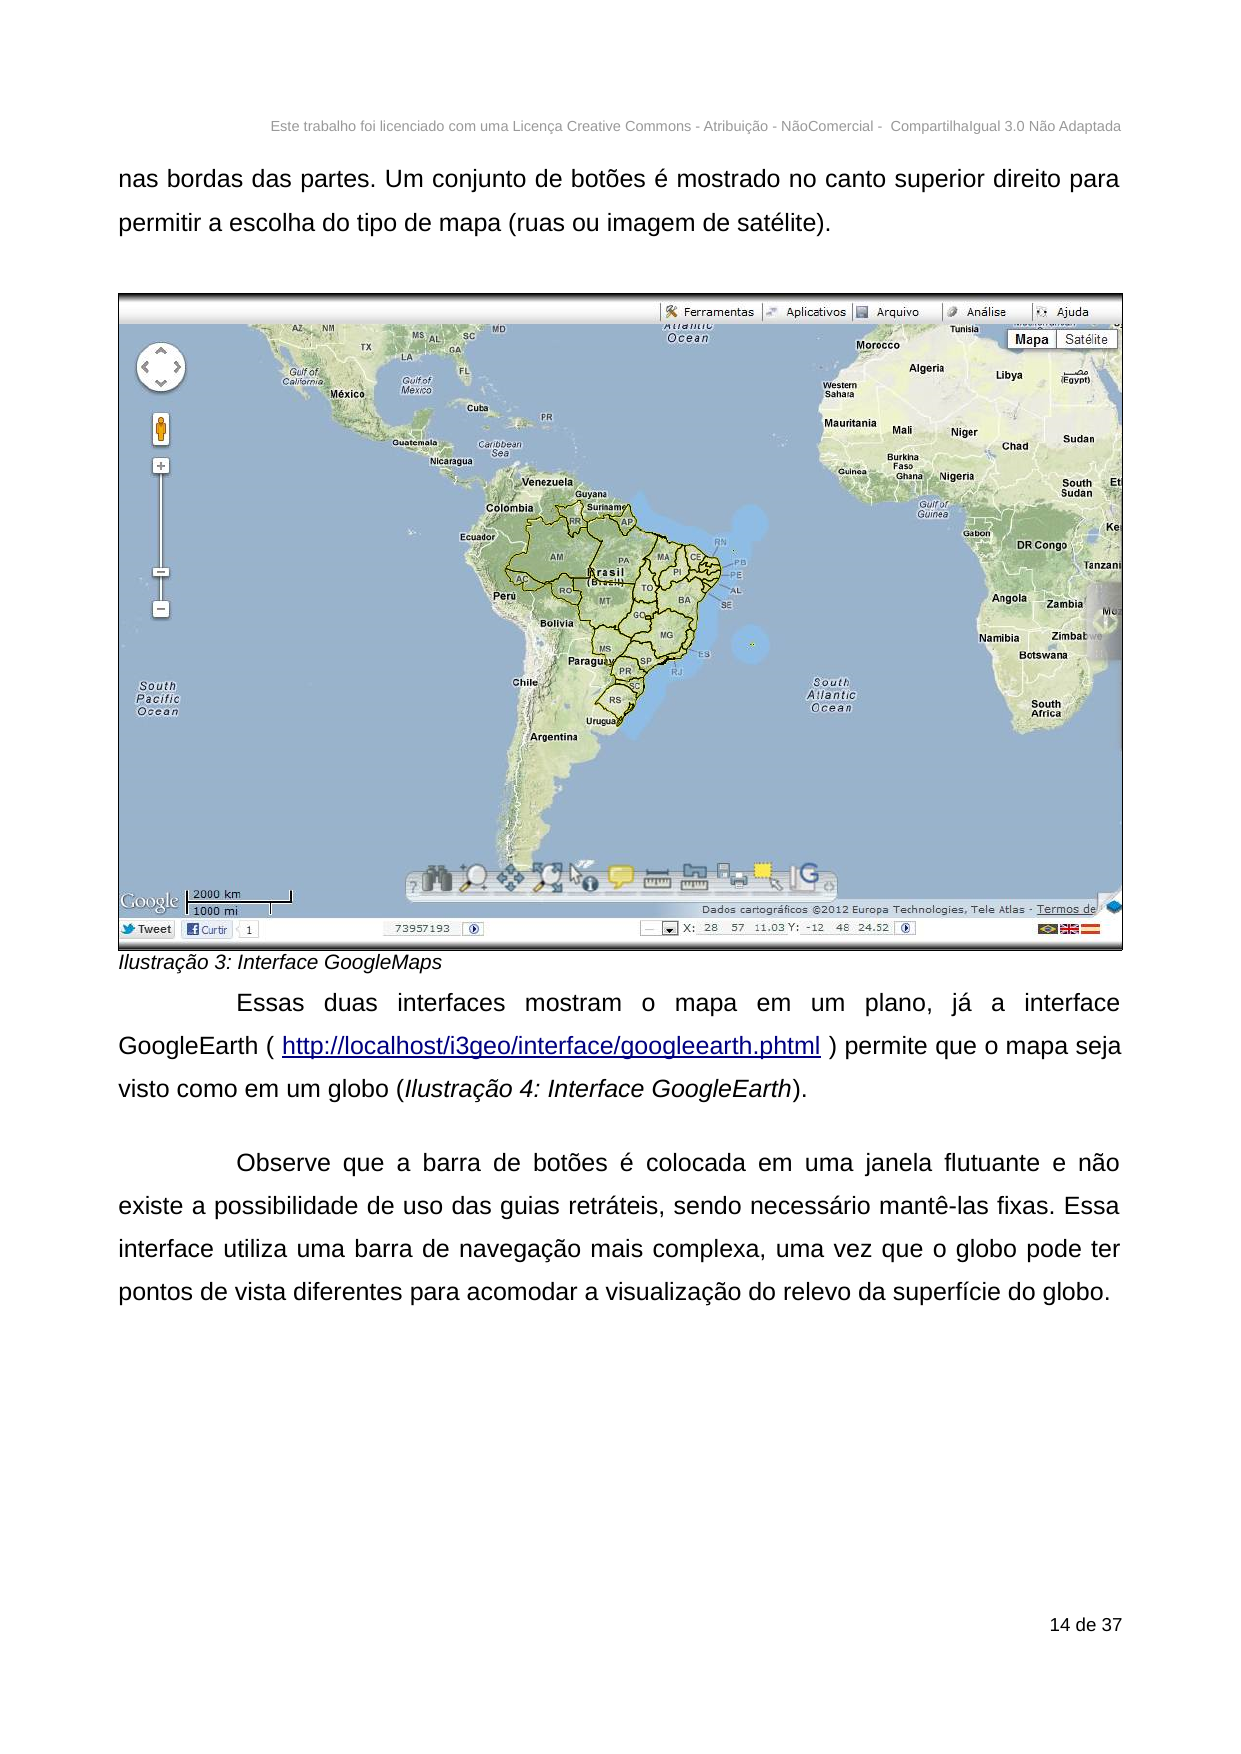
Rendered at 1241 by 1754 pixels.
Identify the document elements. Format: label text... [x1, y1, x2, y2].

text Ilustração 3: Interface GoogleMaps [118, 951, 1122, 974]
text Observe que a barra de botões é colocada em uma janela flutuante e não existe a possibilidade de uso das guias retráteis, sendo necessário mantê-las fixas. Essa interface utiliza uma barra de navegação mais complexa, uma vez que o globo pode ter pontos de vista diferentes para acomodar a visualização do relevo da superfície do globo. [118, 1148, 1122, 1306]
text [118, 281, 1122, 293]
text nas bordas das partes. Um conjunto de botões é mostrado no canto superior direito para permitir a escolha do tipo de mapa (ruas ou imagem de satélite). [118, 164, 1122, 236]
picture [119, 294, 1122, 950]
text Essas duas interfaces mostram o mapa em um plano, já a interface GoogleEarth ( http://localhost/i3geo/interface/googleearth.phtml ) permite que o mapa seja visto como em um globo (Ilustração 4: Interface GoogleEarth). [118, 974, 1122, 1103]
